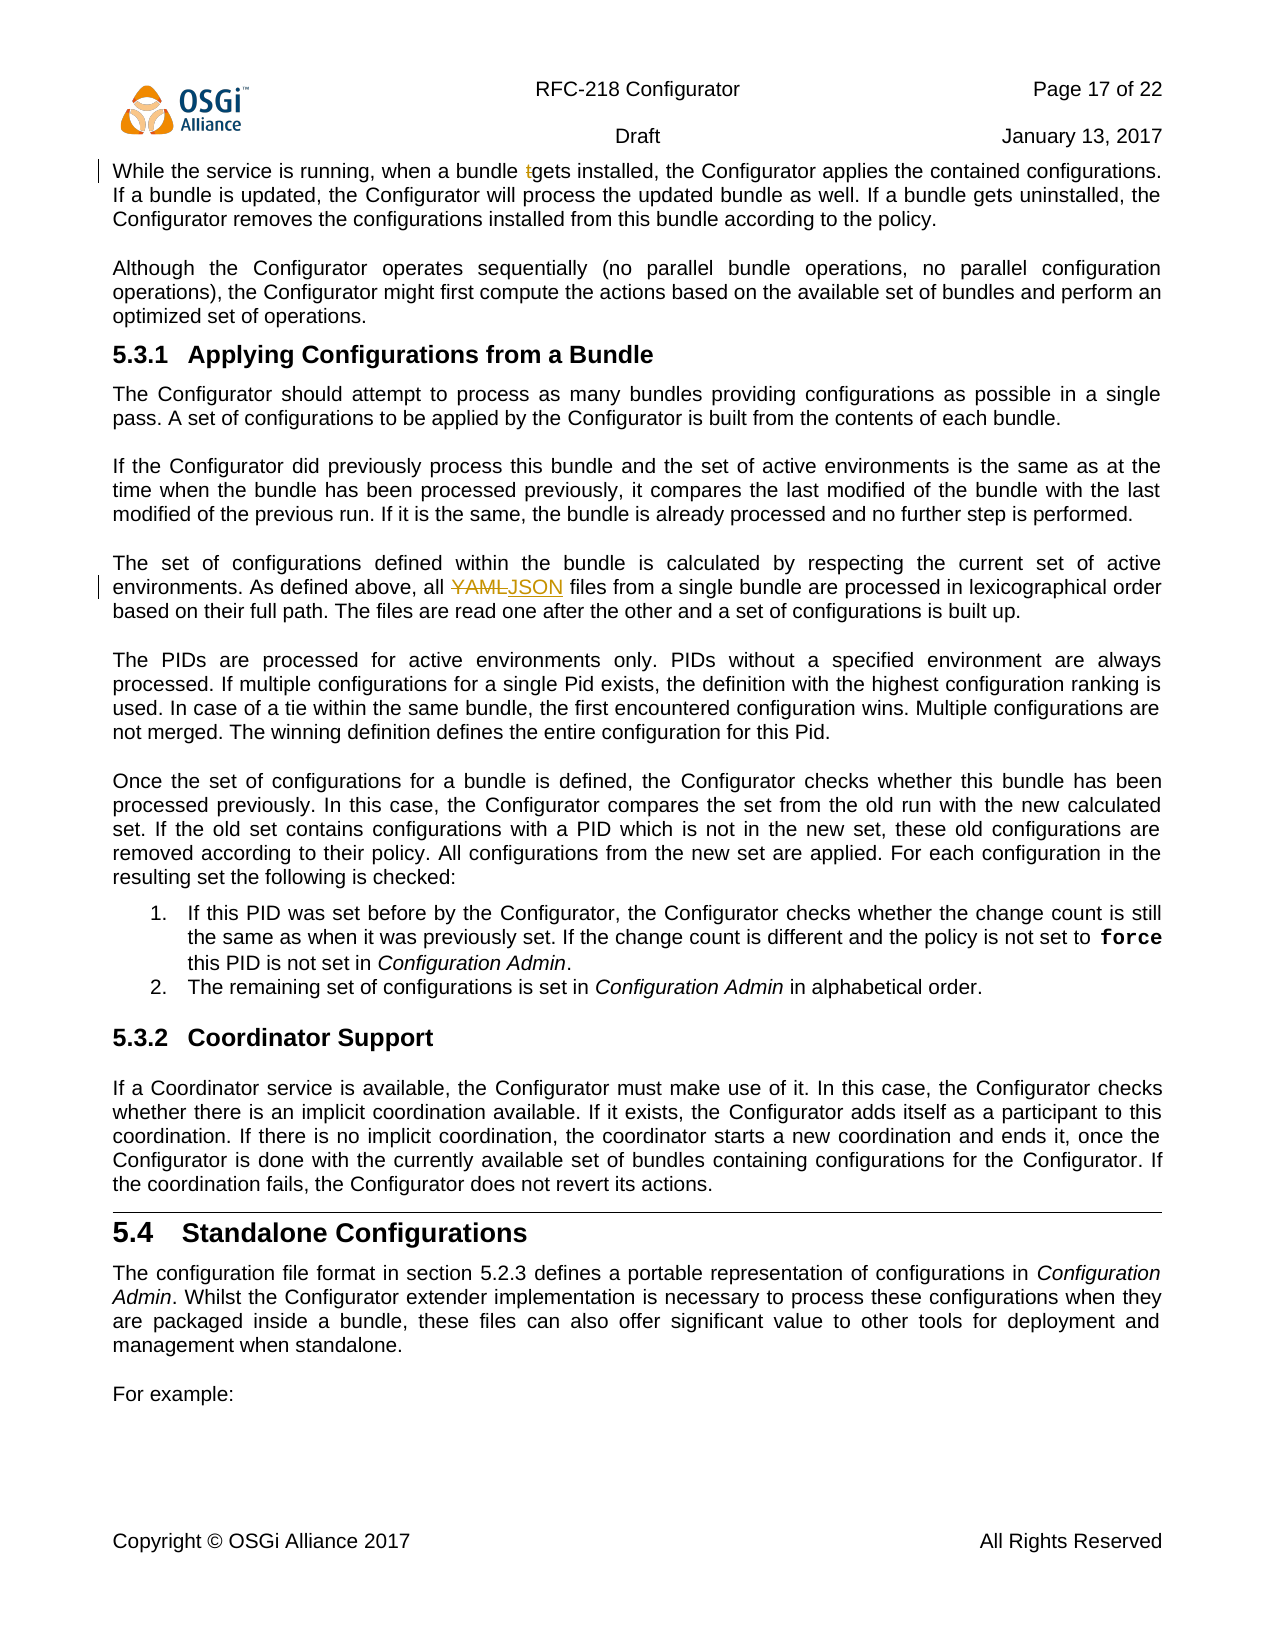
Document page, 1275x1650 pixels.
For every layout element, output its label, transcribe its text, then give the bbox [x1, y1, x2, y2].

list If this PID was set before by the Configurator, the Configurator checks whether the change count is still the same as when it was previously set. If the change count is different and the policy is not set to force this PID is not set in Configuration Admin. [150, 901, 1162, 975]
picture [113, 78, 257, 142]
text The configuration file format in section 5.2.3 defines a portable representation of configurations in Configuration Admin. Whilst the Configurator extender implementation is necessary to process these configurations when they are packaged inside a bundle, these files can also offer significant value to other tools for deployment and management when standalone. [112, 1261, 1162, 1357]
text The PIDs are processed for active environments only. PIDs without a specified environment are always processed. If multiple configurations for a single Pid exists, the definition with the highest configuration ranking is used. In case of a tie within the same bundle, the first encountered configuration wins. Multiple configurations are not merged. The winning definition defines the entire configuration for this Pid. [112, 648, 1162, 744]
text If a Coordinator service is available, the Configurator must make use of it. In this case, the Configurator checks whether there is an implicit coordination available. If it exists, the Configurator adds itself as a participant to this coordination. If there is no implicit coordination, the coordinator starts a new coordination and ends it, once the Configurator is done with the currently available set of bundles containing configurations for the Configurator. If the coordination fails, the Configurator does not revert its actions. [112, 1076, 1162, 1195]
subtitle Coordinator Support [112, 1023, 1162, 1052]
subtitle Standalone Configurations [112, 1213, 1162, 1249]
text Once the set of configurations for a bundle is defined, the Configurator checks whether this bundle has been processed previously. In this case, the Configurator compares the set from the old run with the new calculated set. If the old set contains configurations with a PID which is not in the new set, these old configurations are removed according to their policy. All configurations from the new set are applied. For each configuration in the resulting set the following is checked: [112, 769, 1162, 889]
text Although the Configurator operates sequentially (no parallel bundle operations, no parallel configuration operations), the Configurator might first compute the actions based on the available set of bundles and perform an optimized set of operations. [112, 256, 1162, 328]
subtitle Applying Configurations from a Bundle [112, 340, 1162, 369]
text If the Configurator did previously process this bundle and the set of active environments is the same as at the time when the bundle has been processed previously, it compares the last modified of the bundle with the last modified of the previous run. If it is the same, the bundle is already processed and no further step is performed. [112, 454, 1162, 526]
list The remaining set of configurations is set in Configuration Admin in alphabetical order. [150, 975, 1162, 999]
text For example: [112, 1382, 1162, 1406]
text The set of configurations defined within the bundle is calculated by respecting the current set of active environments. As defined above, all JSON files from a single bundle are processed in lexicographical order based on their full path. The files are read one after the other and a set of configurations is built up. [112, 551, 1162, 623]
text The Configurator should attempt to process as many bundles providing configurations as possible in a single pass. A set of configurations to be applied by the Configurator is built from the contents of each bundle. [112, 381, 1162, 429]
text While the service is running, when a bundle gets installed, the Configurator applies the contained configurations. If a bundle is updated, the Configurator will process the updated bundle as well. If a bundle gets uninstalled, the Configurator removes the configurations installed from this bundle according to the policy. [112, 159, 1162, 231]
